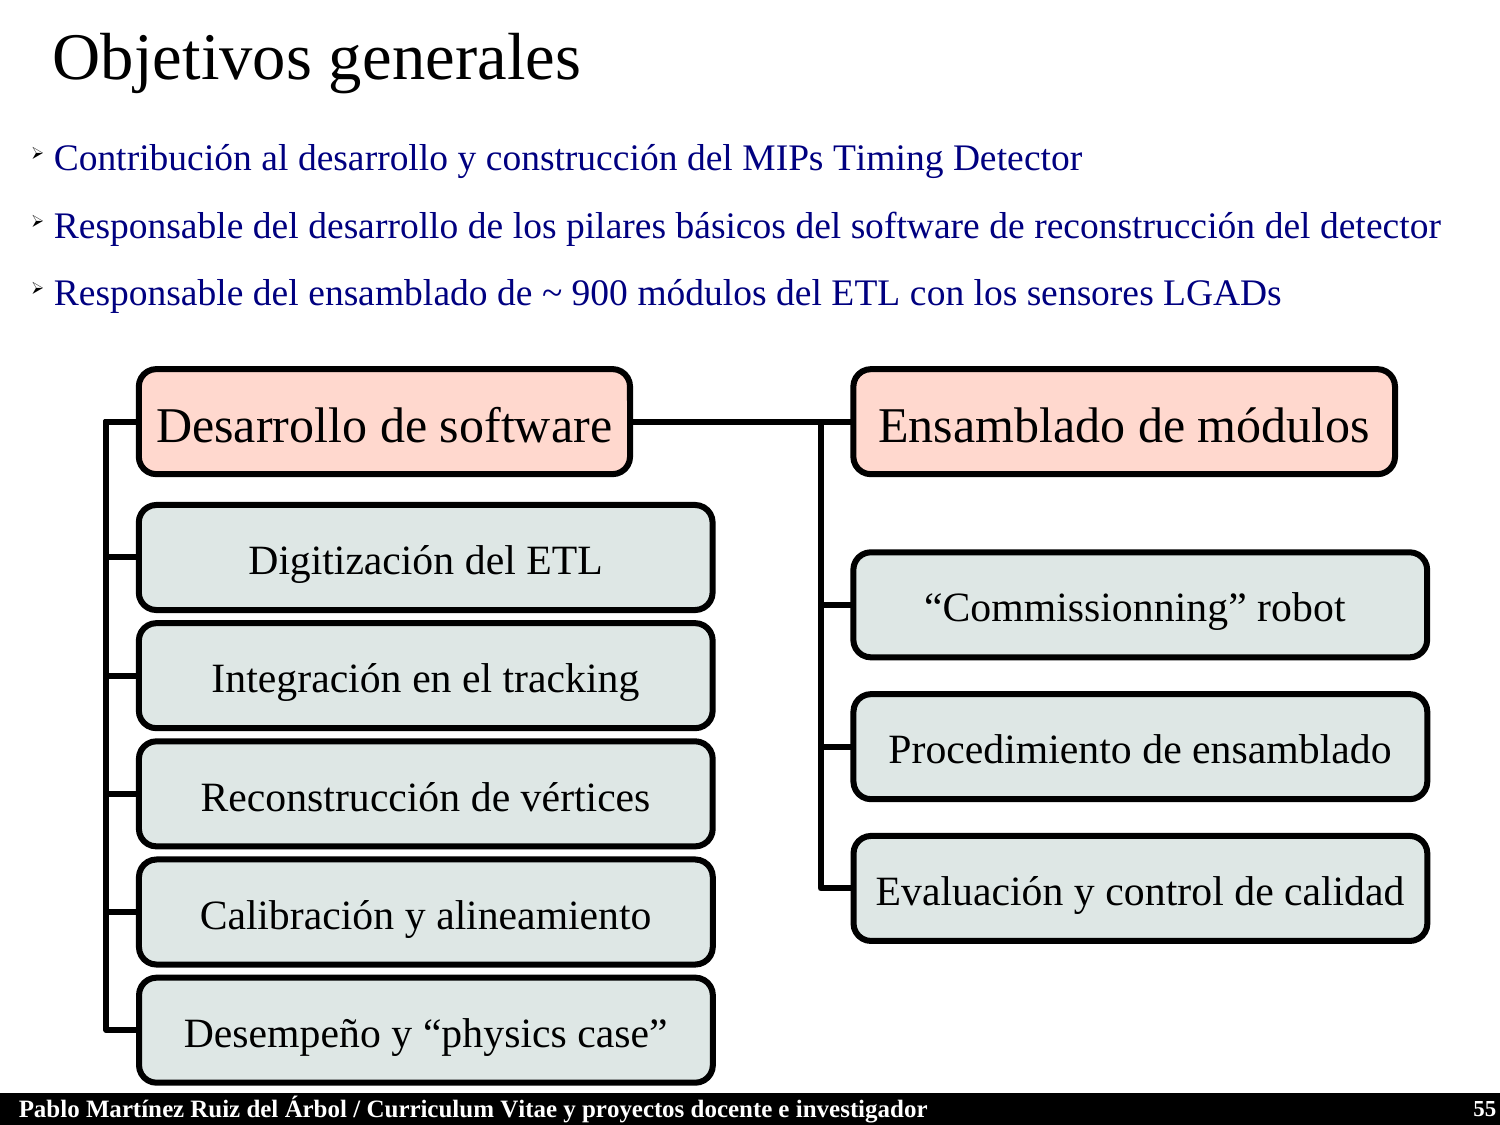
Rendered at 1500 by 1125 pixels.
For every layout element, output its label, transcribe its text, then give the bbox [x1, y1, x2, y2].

text_box Contribución al desarrollo y construcción del MIPs Timing Detector Responsable del desarrollo de los pilares básicos del software de reconstrucción del detector Responsable del ensamblado de ~ 900 módulos del ETL con los sensores LGADs [11, 98, 1500, 279]
text_box “Commissionning” robot [853, 552, 1428, 658]
text_box Ensamblado de módulos [853, 369, 1396, 475]
text_box Desarrollo de software [138, 369, 631, 475]
text_box Procedimiento de ensamblado [853, 694, 1428, 800]
text_box Evaluación y control de calidad [853, 835, 1428, 941]
text_box Reconstrucción de vértices [138, 741, 713, 847]
text_box Objetivos generales [0, 3, 661, 111]
text_box Desempeño y “physics case” [139, 977, 713, 1083]
text_box Calibración y alineamiento [138, 859, 713, 965]
text_box Integración en el tracking [138, 623, 713, 729]
text_box Digitización del ETL [138, 504, 713, 611]
